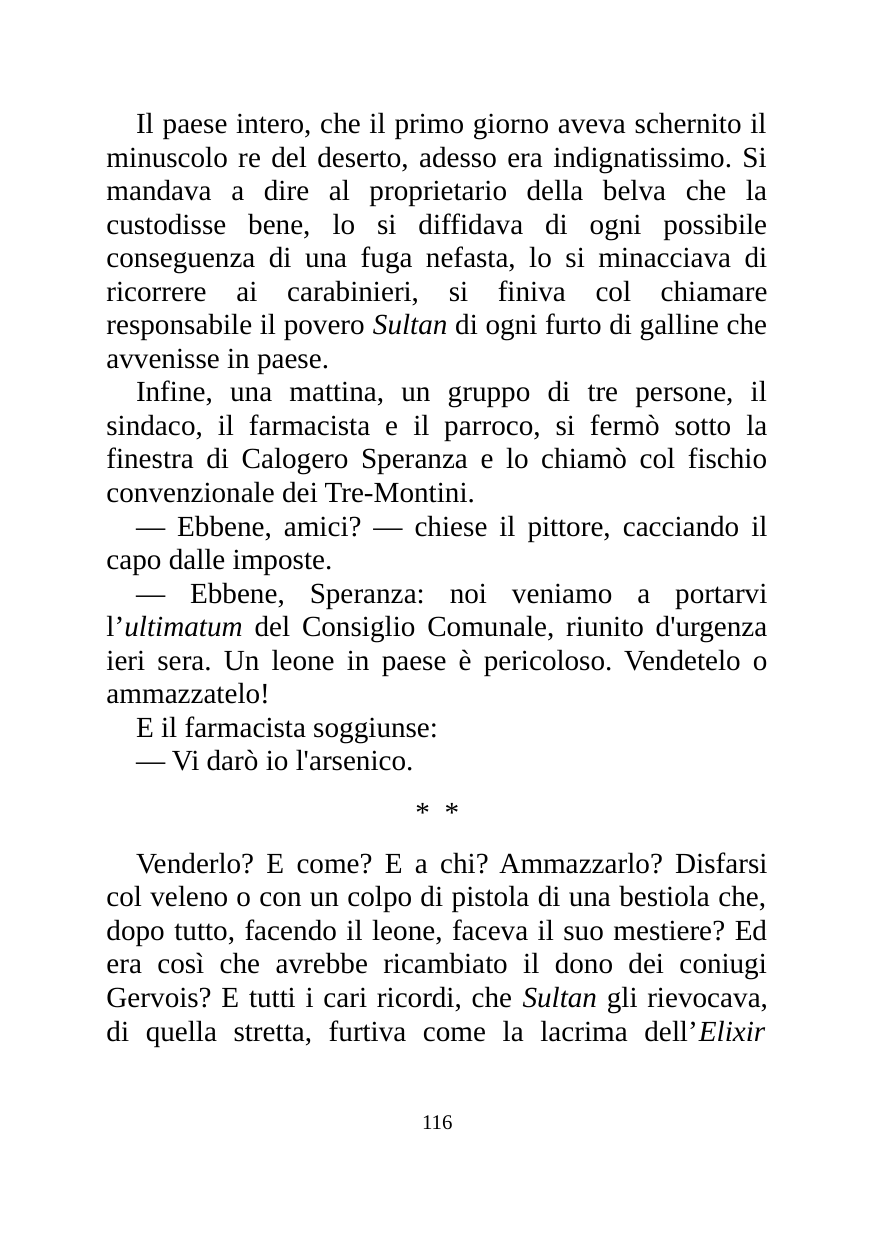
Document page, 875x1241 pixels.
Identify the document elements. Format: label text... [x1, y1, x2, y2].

text Infine, una mattina, un gruppo di tre persone, il sindaco, il farmacista e il parroco, si fermò sotto la finestra di Calogero Speranza e lo chiamò col fischio convenzionale dei Tre-Montini. [106, 374, 768, 509]
text * * [106, 795, 768, 828]
text — Vi darò io l'arsenico. [106, 743, 768, 777]
text E il farmacista soggiunse: [106, 710, 768, 743]
text — Ebbene, amici? — chiese il pittore, cacciando il capo dalle imposte. [106, 509, 768, 576]
text — Ebbene, Speranza: noi veniamo a portarvi l’ultimatum del Consiglio Comunale, riunito d'urgenza ieri sera. Un leone in paese è pericoloso. Vendetelo o ammazzatelo! [106, 576, 768, 710]
text Venderlo? E come? E a chi? Ammazzarlo? Disfarsi col veleno o con un colpo di pistola di una bestiola che, dopo tutto, facendo il leone, faceva il suo mestiere? Ed era così che avrebbe ricambiato il dono dei coniugi Gervois? E tutti i cari ricordi, che Sultan gli rievocava, di quella stretta, furtiva come la lacrima dell’Elixir [106, 846, 768, 1047]
text Il paese intero, che il primo giorno aveva schernito il minuscolo re del deserto, adesso era indignatissimo. Si mandava a dire al proprietario della belva che la custodisse bene, lo si diffidava di ogni possibile conseguenza di una fuga nefasta, lo si minacciava di ricorrere ai carabinieri, si finiva col chiamare responsabile il povero Sultan di ogni furto di galline che avvenisse in paese. [106, 106, 768, 374]
